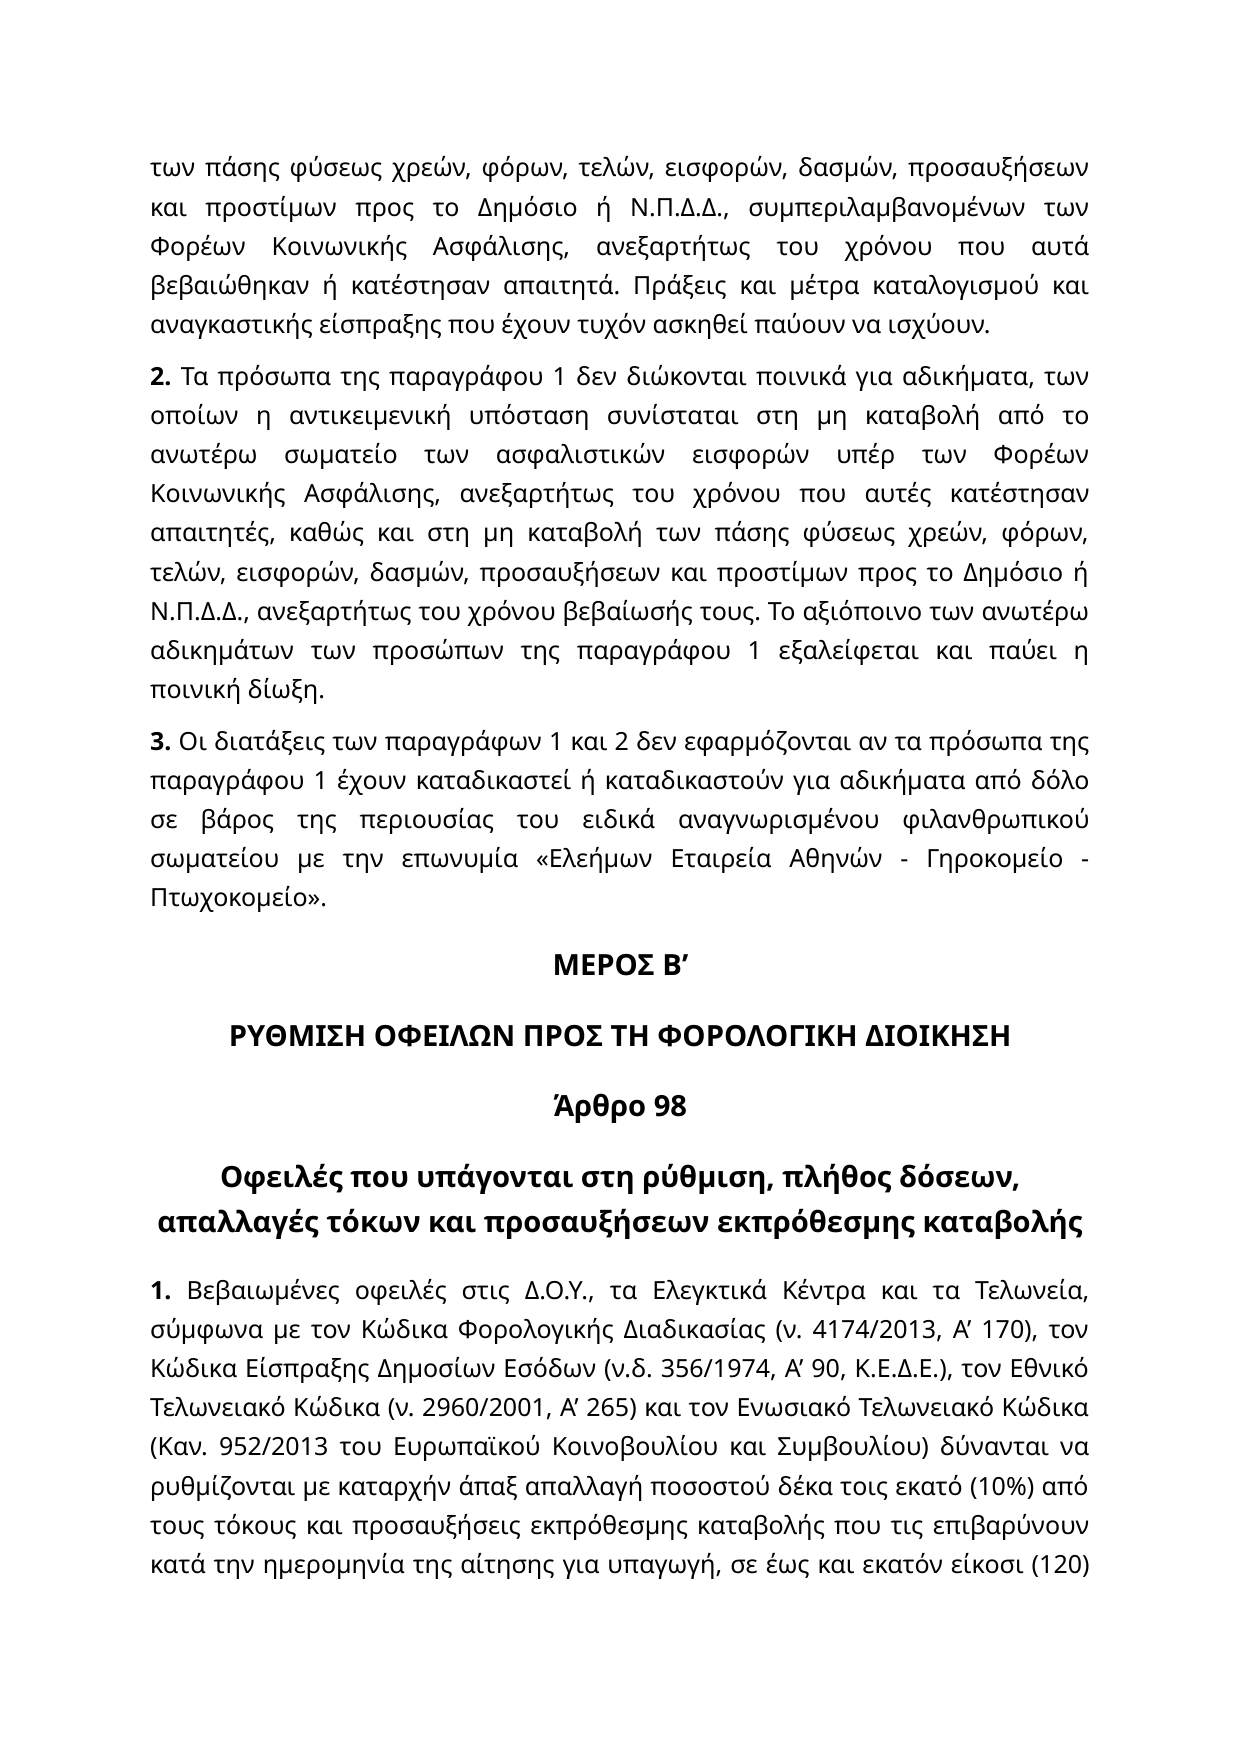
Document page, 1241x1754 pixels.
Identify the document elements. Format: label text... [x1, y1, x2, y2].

subtitle Οφειλές που υπάγονται στη ρύθμιση, πλήθος δόσεων, απαλλαγές τόκων και προσαυξήσεων εκπρόθεσμης καταβολής [150, 1156, 1090, 1241]
subtitle Άρθρο 98 [150, 1085, 1090, 1125]
text 2. Τα πρόσωπα της παραγράφου 1 δεν διώκονται ποινικά για αδικήματα, των οποίων η αντικειμενική υπόσταση συνίσταται στη μη καταβολή από το ανωτέρω σωματείο των ασφαλιστικών εισφορών υπέρ των Φορέων Κοινωνικής Ασφάλισης, ανεξαρτήτως του χρόνου που αυτές κατέστησαν απαιτητές, καθώς και στη μη καταβολή των πάσης φύσεως χρεών, φόρων, τελών, εισφορών, δασμών, προσαυξήσεων και προστίμων προς το Δημόσιο ή Ν.Π.Δ.Δ., ανεξαρτήτως του χρόνου βεβαίωσής τους. Το αξιόποινο των ανωτέρω αδικημάτων των προσώπων της παραγράφου 1 εξαλείφεται και παύει η ποινική δίωξη. [150, 358, 1090, 706]
subtitle ΡΥΘΜΙΣΗ ΟΦΕΙΛΩΝ ΠΡΟΣ ΤΗ ΦΟΡΟΛΟΓΙΚΗ ΔΙΟΙΚΗΣΗ [150, 1015, 1090, 1054]
text 3. Οι διατάξεις των παραγράφων 1 και 2 δεν εφαρμόζονται αν τα πρόσωπα της παραγράφου 1 έχουν καταδικαστεί ή καταδικαστούν για αδικήματα από δόλο σε βάρος της περιουσίας του ειδικά αναγνωρισμένου φιλανθρωπικού σωματείου με την επωνυμία «Ελεήμων Εταιρεία Αθηνών - Γηροκομείο - Πτωχοκομείο». [150, 723, 1090, 914]
text 1. Βεβαιωμένες οφειλές στις Δ.Ο.Υ., τα Ελεγκτικά Κέντρα και τα Τελωνεία, σύμφωνα με τον Κώδικα Φορολογικής Διαδικασίας (ν. 4174/2013, Α’ 170), τον Κώδικα Είσπραξης Δημοσίων Εσόδων (ν.δ. 356/1974, Α’ 90, Κ.Ε.Δ.Ε.), τον Εθνικό Τελωνειακό Κώδικα (ν. 2960/2001, Α’ 265) και τον Ενωσιακό Τελωνειακό Κώδικα (Καν. 952/2013 του Ευρωπαϊκού Κοινοβουλίου και Συμβουλίου) δύνανται να ρυθμίζονται με καταρχήν άπαξ απαλλαγή ποσοστού δέκα τοις εκατό (10%) από τους τόκους και προσαυξήσεις εκπρόθεσμης καταβολής που τις επιβαρύνουν κατά την ημερομηνία της αίτησης για υπαγωγή, σε έως και εκατόν είκοσι (120) [150, 1272, 1090, 1581]
subtitle ΜΕΡΟΣ Β’ [150, 944, 1090, 984]
text των πάσης φύσεως χρεών, φόρων, τελών, εισφορών, δασμών, προσαυξήσεων και προστίμων προς το Δημόσιο ή Ν.Π.Δ.Δ., συμπεριλαμβανομένων των Φορέων Κοινωνικής Ασφάλισης, ανεξαρτήτως του χρόνου που αυτά βεβαιώθηκαν ή κατέστησαν απαιτητά. Πράξεις και μέτρα καταλογισμού και αναγκαστικής είσπραξης που έχουν τυχόν ασκηθεί παύουν να ισχύουν. [150, 150, 1090, 341]
